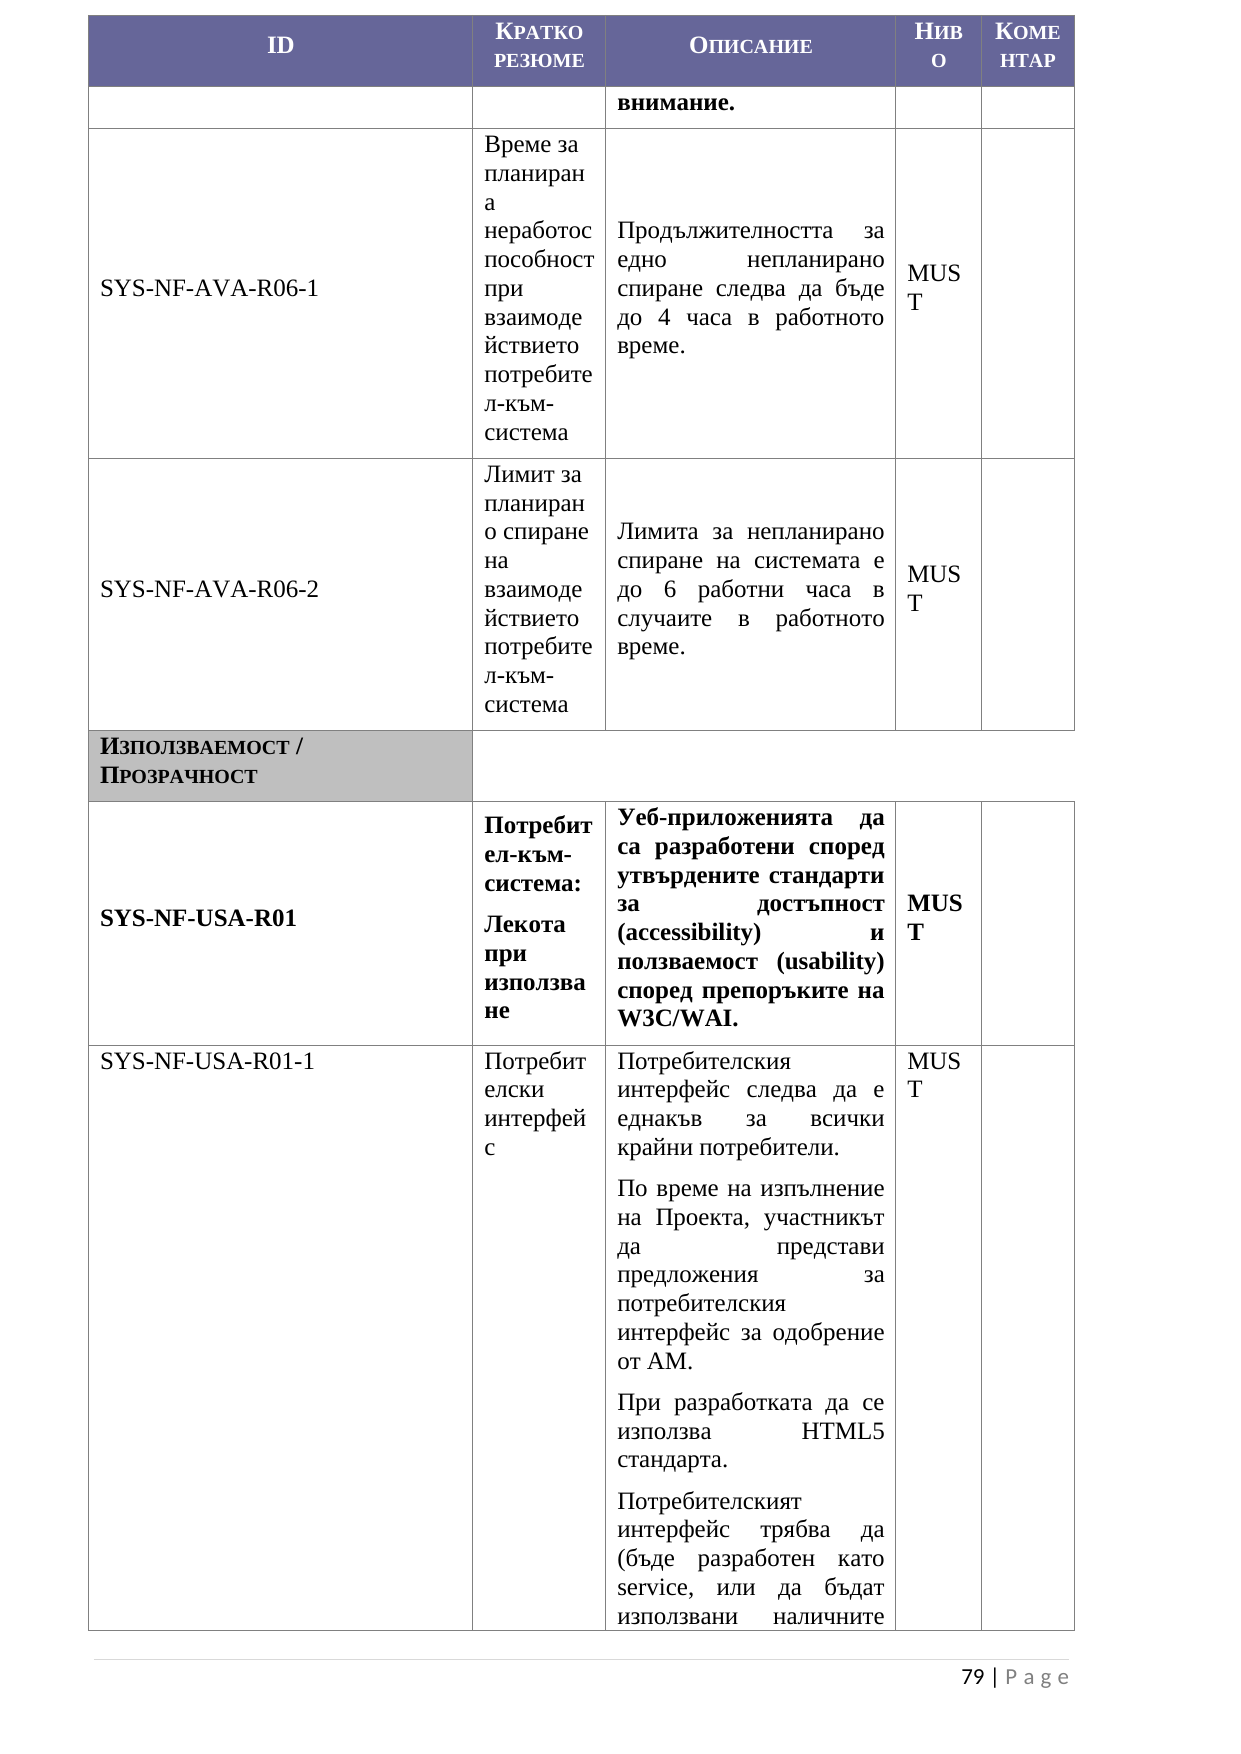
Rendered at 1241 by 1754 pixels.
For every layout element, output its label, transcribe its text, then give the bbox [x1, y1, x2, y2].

table_cell Лимита за непланирано спиране на системата е до 6 работни часа в случаите в работното време. [606, 459, 895, 730]
table_cell Потребителския интерфейс следва да е еднакъв за всички крайни потребители. По време на изпълнение на Проекта, участникът да представи предложения за потребителския интерфейс за одобрение от АМ. При разработката да се използва HTML5 стандарта. Потребителският интерфейс трябва да (бъде разработен като service, или да бъдат използвани наличните [606, 1046, 895, 1629]
table_cell Лимит за планирано спиране на взаимодействието потребител-към-система [473, 459, 605, 730]
table_cell [473, 87, 605, 128]
table_cell Време за планирана неработоспособност при взаимодействието потребител-към-система [473, 129, 605, 458]
table_cell [473, 731, 606, 801]
table_cell MUST [896, 129, 981, 458]
table_cell SYS-NF-AVA-R06-1 [89, 129, 472, 458]
table_cell Продължителността за едно непланирано спиране следва да бъде до 4 часа в работното време. [606, 129, 895, 458]
table_cell [981, 731, 1074, 801]
table_cell MUST [896, 802, 981, 1045]
table_cell MUST [896, 459, 981, 730]
table_cell [89, 87, 472, 128]
table_cell [896, 87, 981, 128]
table_cell внимание. [606, 87, 895, 128]
table_cell Потребителски интерфейс [473, 1046, 605, 1629]
table_cell [982, 802, 1074, 1045]
table_header Коментар [982, 16, 1074, 86]
table_cell [896, 731, 981, 801]
table_cell Използваемост / Прозрачност [89, 731, 472, 801]
table_cell Уеб-приложенията да са разработени според утвърдените стандарти за достъпност (accessibility) и ползваемост (usability) според препоръките на W3C/WAI. [606, 802, 895, 1045]
table_cell [982, 459, 1074, 730]
table_cell [606, 731, 896, 801]
table_cell [982, 87, 1074, 128]
table_cell Потребител-към-система: Лекота при използване [473, 802, 605, 1045]
table_header ID [89, 16, 472, 86]
table_header Кратко резюме [473, 16, 605, 86]
table_cell SYS-NF-AVA-R06-2 [89, 459, 472, 730]
table_cell SYS-NF-USA-R01 [89, 802, 472, 1045]
table_cell [982, 1046, 1074, 1629]
table_header Описание [606, 16, 895, 86]
table_cell [982, 129, 1074, 458]
table_cell SYS-NF-USA-R01-1 [89, 1046, 472, 1629]
table_header Ниво [896, 16, 981, 86]
table_cell MUST [896, 1046, 981, 1629]
